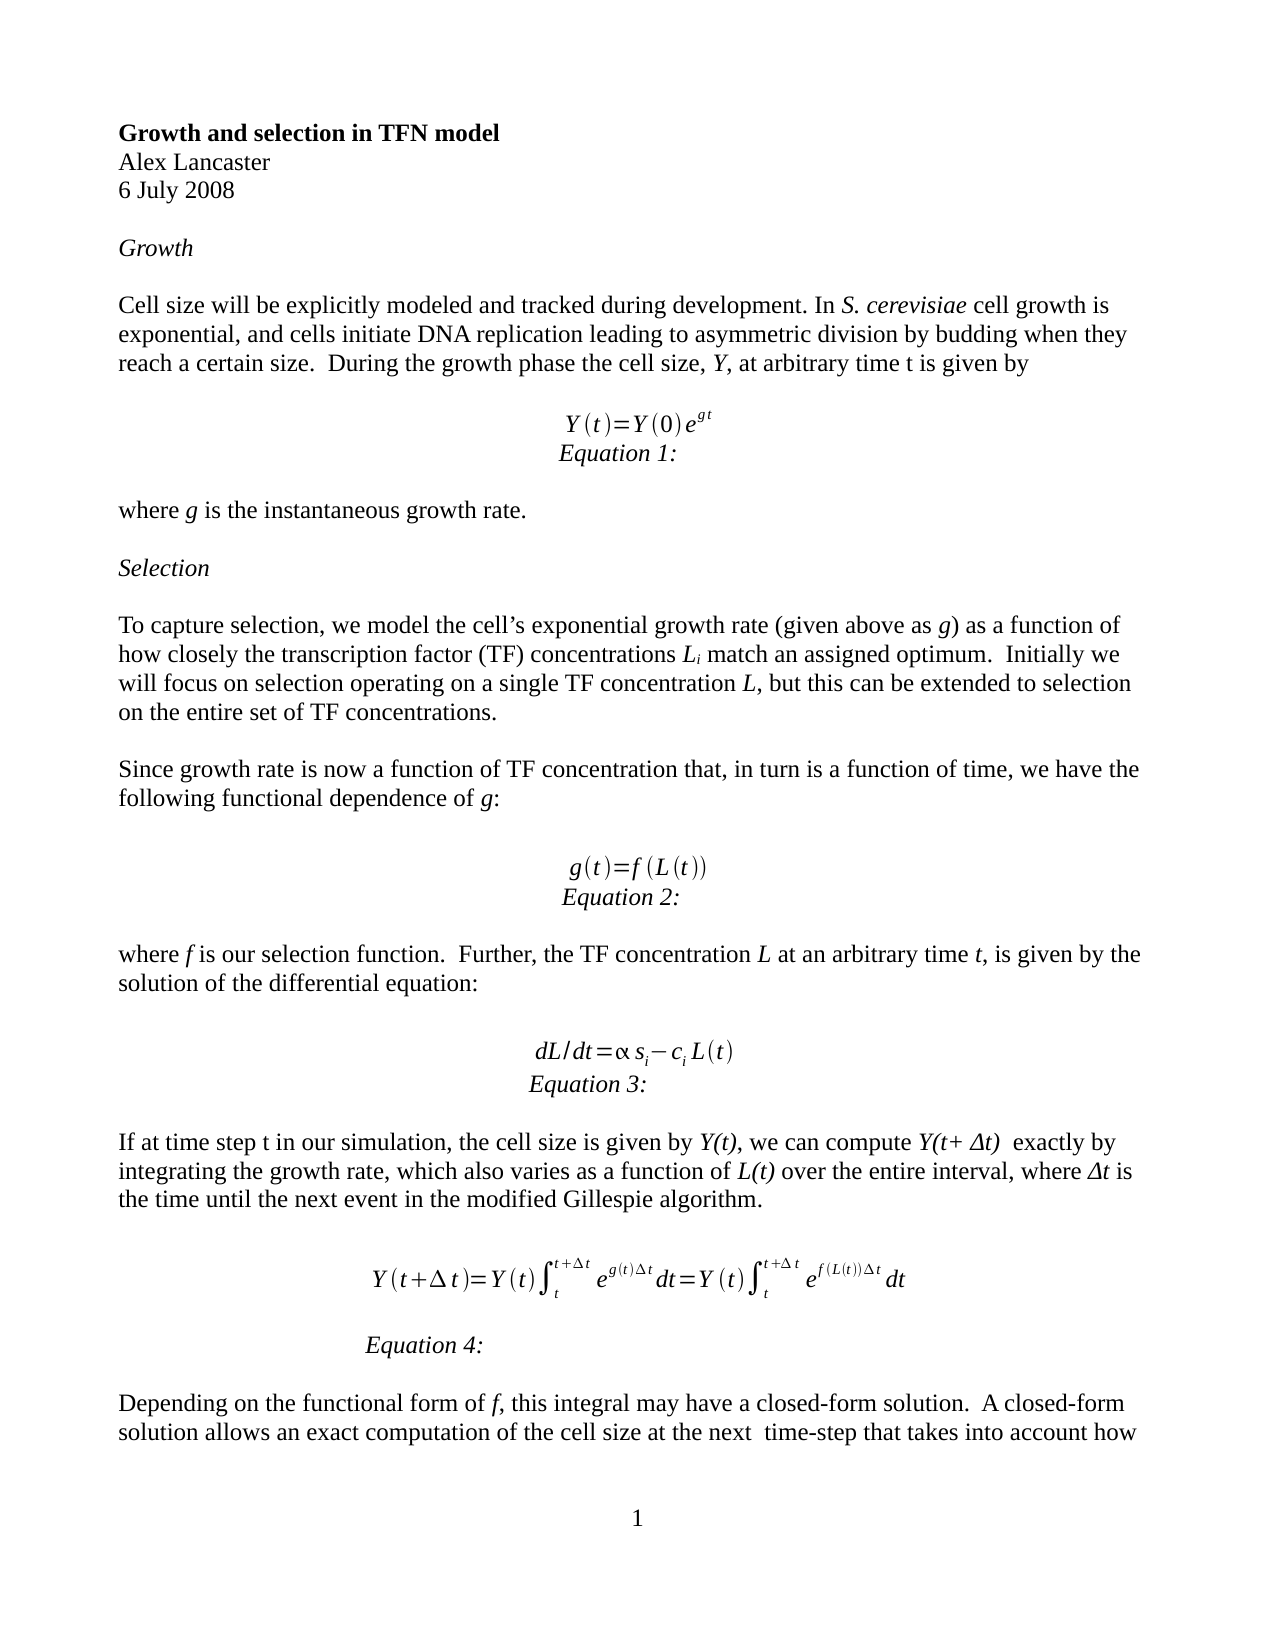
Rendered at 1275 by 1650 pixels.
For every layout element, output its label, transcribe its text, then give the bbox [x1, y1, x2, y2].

text Since growth rate is now a function of TF concentration that, in turn is a function of time, we have the following functional dependence of g: [118, 754, 1157, 812]
text Cell size will be explicitly modeled and tracked during development. In S. cerevisiae cell growth is exponential, and cells initiate DNA replication leading to asymmetric division by budding when they reach a certain size. During the growth phase the cell size, Y, at arbitrary time t is given by [118, 291, 1157, 377]
text Growth and selection in TFN model [118, 118, 1157, 147]
text Depending on the functional form of f, this integral may have a closed-form solution. A closed-form solution allows an exact computation of the cell size at the next time-step that takes into account how [118, 1388, 1157, 1446]
text Alex Lancaster [118, 147, 1157, 176]
text Equation 2: [562, 853, 713, 911]
text Equation 3: [529, 1038, 740, 1098]
text where g is the instantaneous growth rate. [118, 495, 1157, 524]
text To capture selection, we model the cell’s exponential growth rate (given above as g) as a function of how closely the transcription factor (TF) concentrations Li match an assigned optimum. Initially we will focus on selection operating on a single TF concentration L, but this can be extended to selection on the entire set of TF concentrations. [118, 610, 1157, 725]
text where f is our selection function. Further, the TF concentration L at an arbitrary time t, is given by the solution of the differential equation: [118, 939, 1157, 997]
text Growth [118, 233, 1157, 262]
text Equation 1: [559, 418, 716, 467]
text Selection [118, 553, 1157, 582]
text Equation 4: [365, 1254, 910, 1359]
text If at time step t in our simulation, the cell size is given by Y(t), we can compute Y(t+ Δt) exactly by integrating the growth rate, which also varies as a function of L(t) over the entire interval, where Δt is the time until the next event in the modified Gillespie algorithm. [118, 1127, 1157, 1213]
text 6 July 2008 [118, 176, 1157, 204]
